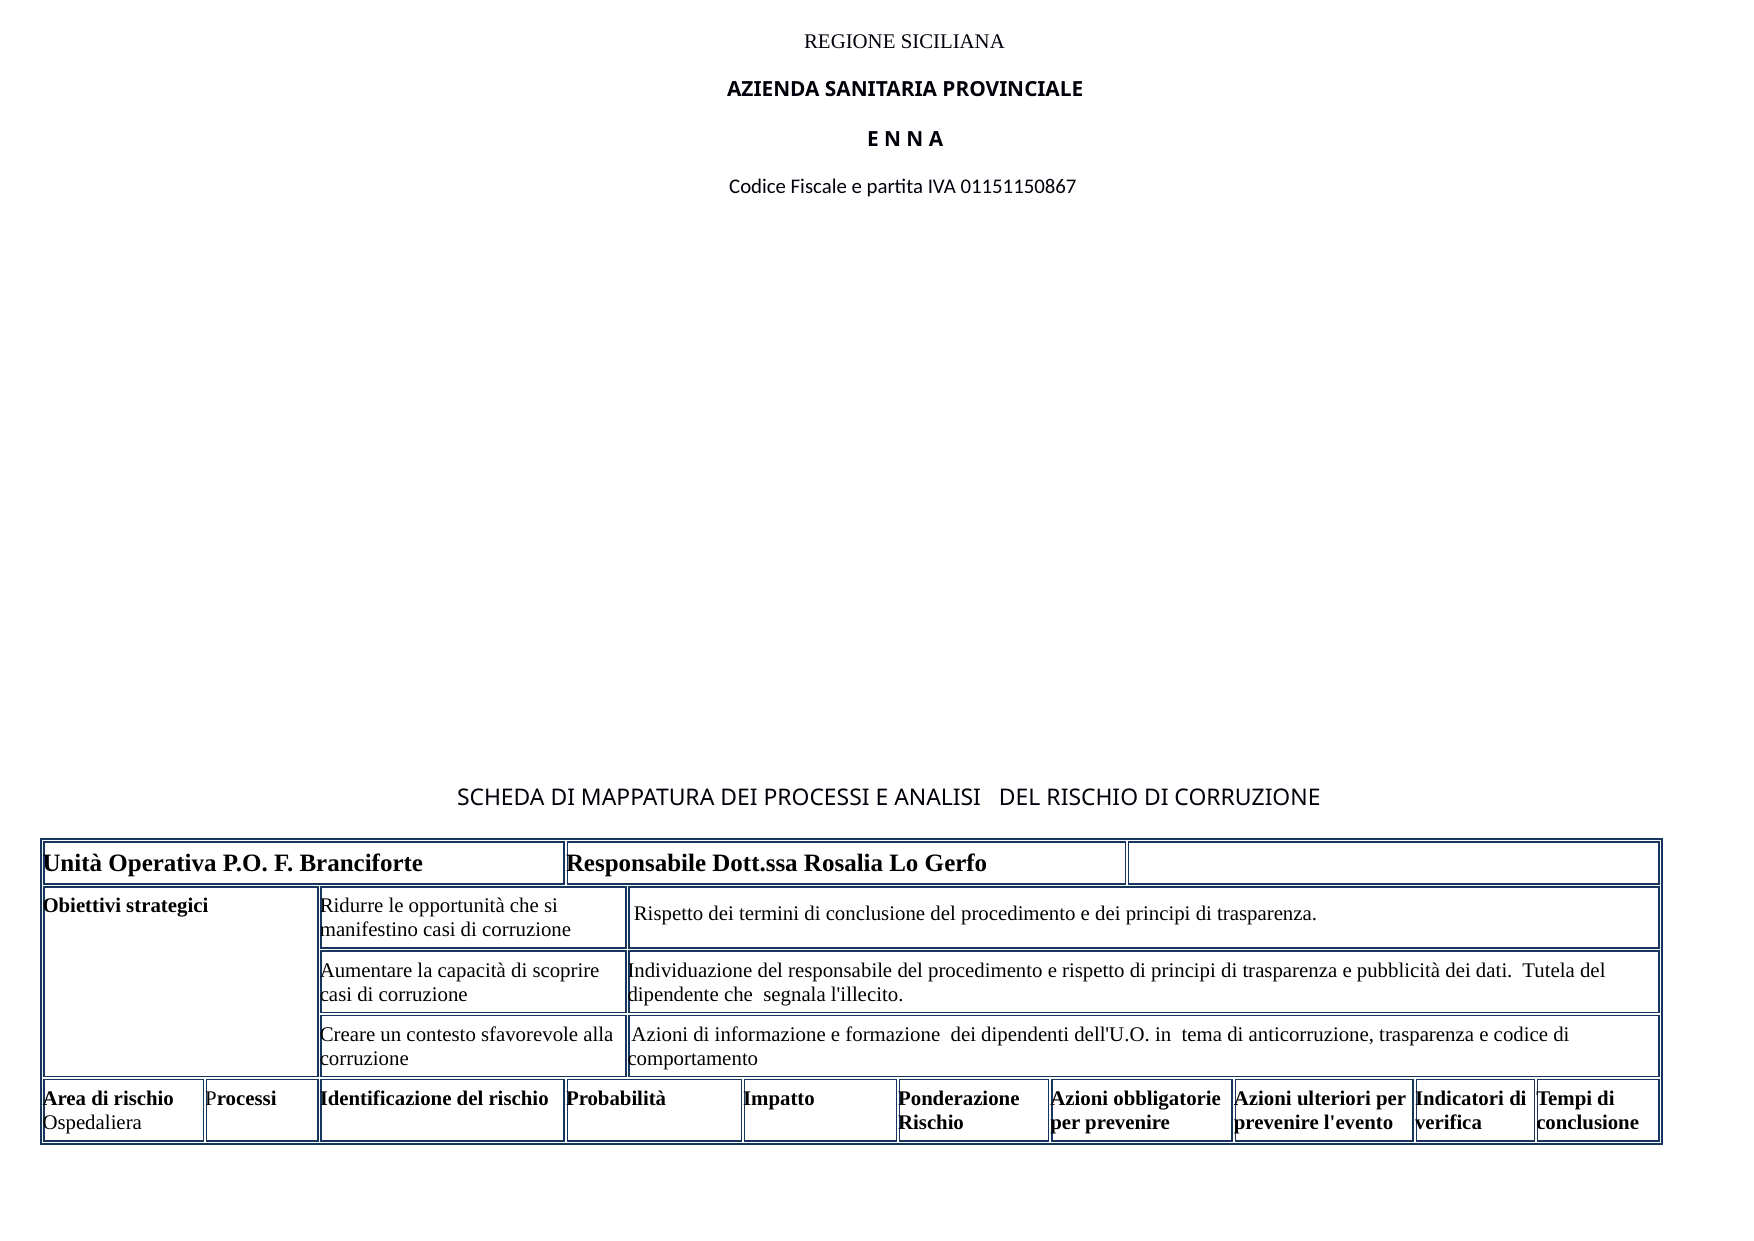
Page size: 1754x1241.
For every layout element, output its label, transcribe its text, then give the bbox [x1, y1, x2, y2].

table_cell Azioni obbligatorie per prevenire [1053, 1080, 1231, 1140]
table_cell Area di rischio Ospedaliera [45, 1080, 203, 1140]
table_header [1129, 843, 1658, 883]
table_cell Azioni di informazione e formazione dei dipendenti dell'U.O. in tema di anticorruzione, trasparenza e codice di comportamento [630, 1016, 1658, 1076]
table_cell Indicatori di verifica [1417, 1080, 1534, 1140]
table_cell Impatto [745, 1080, 896, 1140]
table_cell Probabilità [568, 1080, 741, 1140]
table_cell Individuazione del responsabile del procedimento e rispetto di principi di trasparenza e pubblicità dei dati. Tutela del dipendente che segnala l'illecito. [630, 952, 1658, 1011]
table_cell Azioni ulteriori per prevenire l'evento [1236, 1080, 1412, 1140]
text SCHEDA DI MAPPATURA DEI PROCESSI E ANALISI DEL RISCHIO DI CORRUZIONE [98, 781, 1679, 812]
table_cell Tempi di conclusione [1538, 1080, 1658, 1140]
table_cell Identificazione del rischio [322, 1080, 563, 1140]
table_cell Obiettivi strategici [45, 888, 317, 1076]
table_header Responsabile Dott.ssa Rosalia Lo Gerfo [568, 843, 1125, 883]
table_cell Aumentare la capacità di scoprire casi di corruzione [322, 952, 625, 1011]
table_header Unità Operativa P.O. F. Branciforte [45, 843, 563, 883]
table_cell Creare un contesto sfavorevole alla corruzione [322, 1016, 625, 1076]
table_cell Processi [207, 1080, 317, 1140]
table_cell Rispetto dei termini di conclusione del procedimento e dei principi di trasparenza. [630, 888, 1658, 947]
table_cell Ponderazione Rischio [900, 1080, 1048, 1140]
table_cell Ridurre le opportunità che si manifestino casi di corruzione [322, 888, 625, 947]
